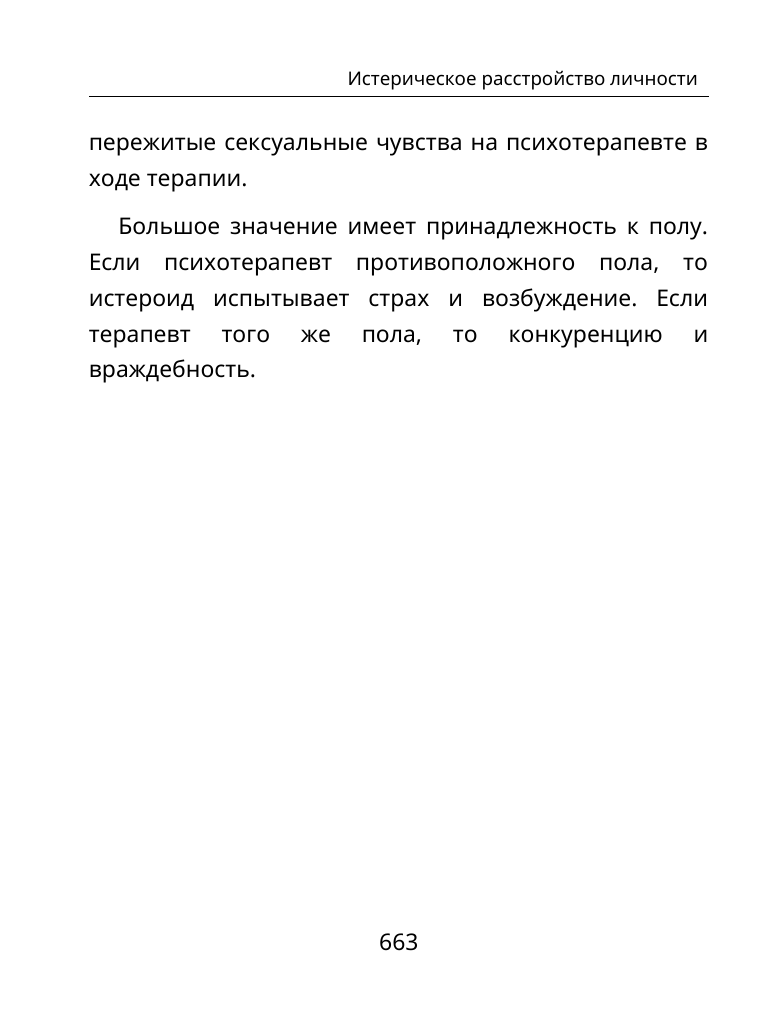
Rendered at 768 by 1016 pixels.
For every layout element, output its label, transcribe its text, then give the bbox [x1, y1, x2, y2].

text пережитые сексуальные чувства на психотерапевте в ходе терапии. [88, 126, 709, 193]
text Большое значение имеет принадлежность к полу. Если психотерапевт противоположного пола, то истероид испытывает страх и возбуждение. Если терапевт того же пола, то конкуренцию и враждебность. [88, 210, 709, 385]
